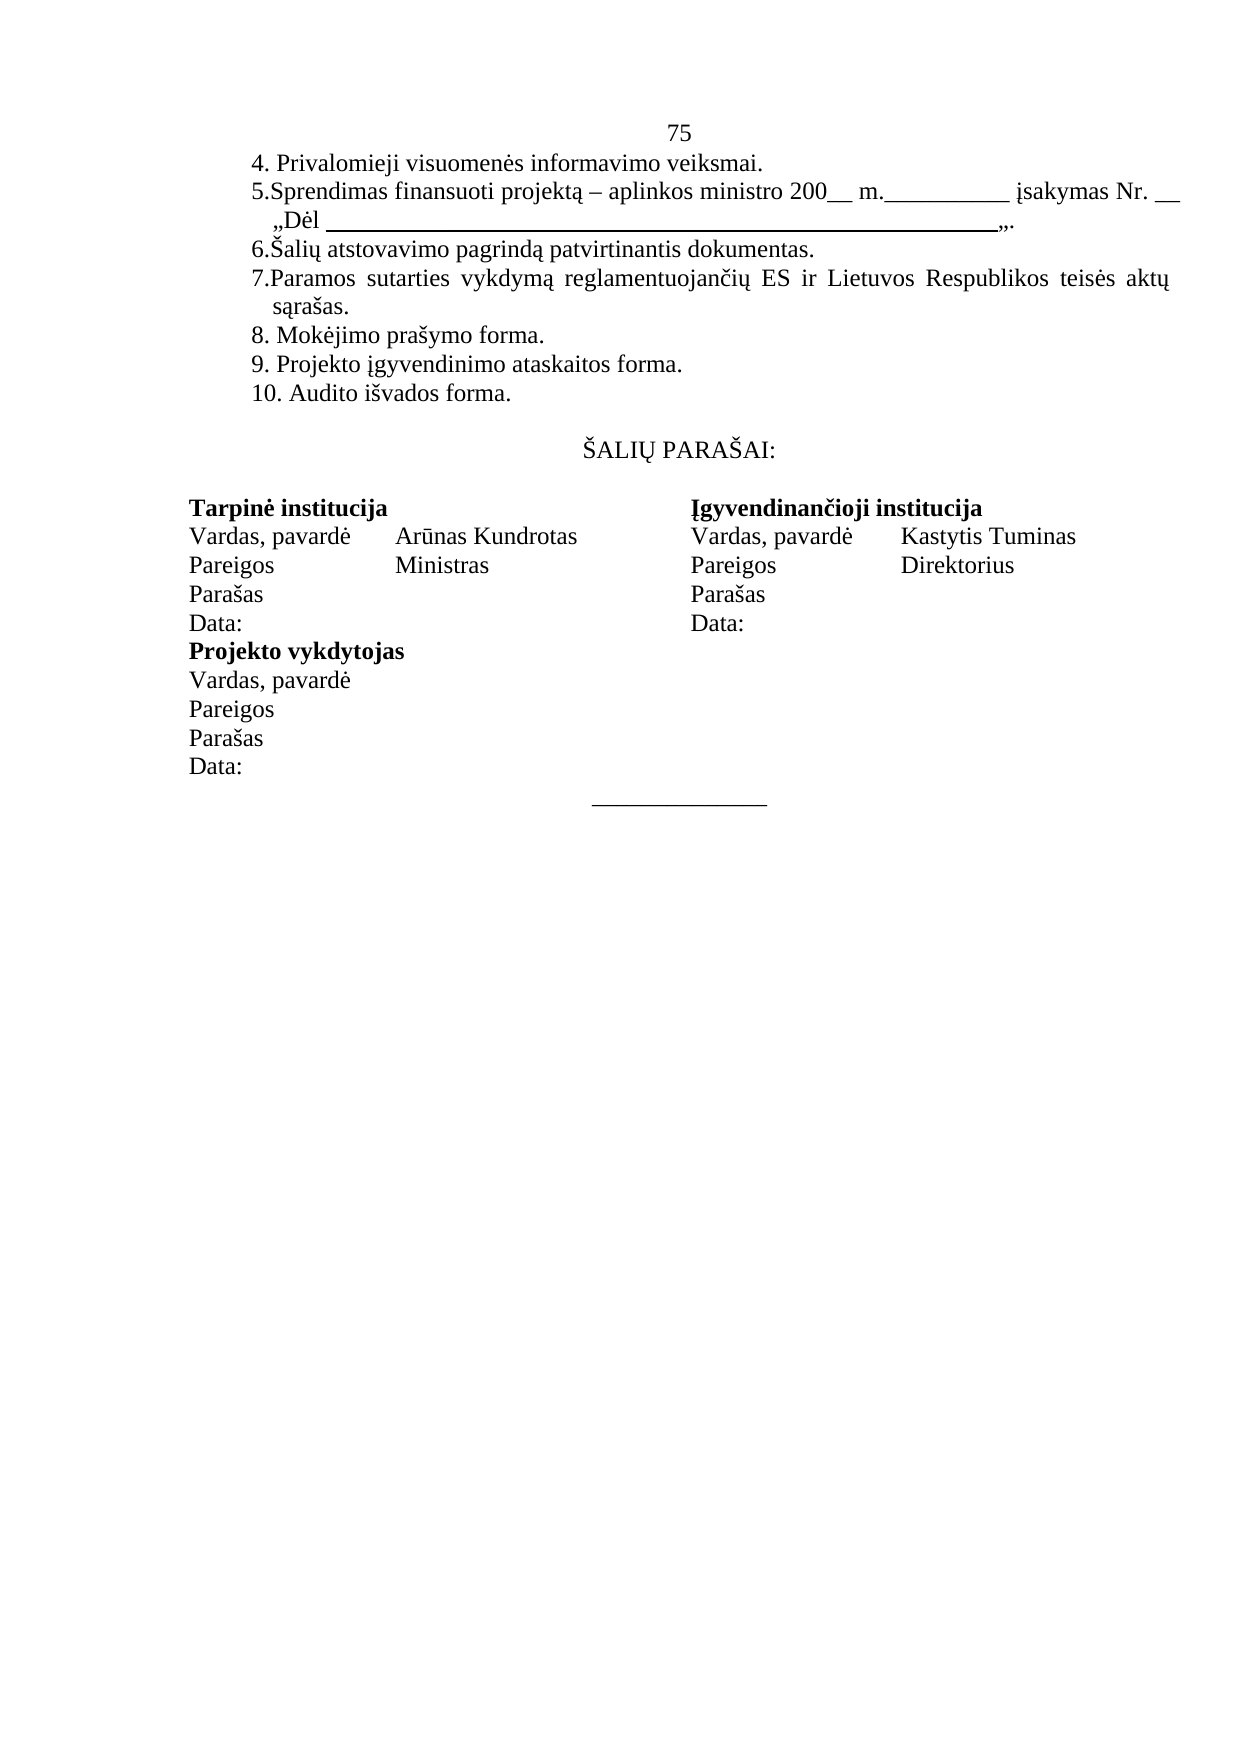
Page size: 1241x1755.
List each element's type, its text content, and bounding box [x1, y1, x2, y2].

table_cell Direktorius [889, 550, 1181, 579]
table_cell [889, 579, 1181, 608]
table_cell [384, 579, 679, 608]
text 5.Sprendimas finansuoti projektą – aplinkos ministro 200__ m.__________ įsakymas Nr. __ „Dėl ____________________________________________„. [177, 176, 1181, 234]
text 8. Mokėjimo prašymo forma. [177, 320, 1181, 349]
table_cell [384, 694, 679, 723]
table_cell Arūnas Kundrotas [384, 521, 679, 550]
text 6.Šalių atstovavimo pagrindą patvirtinantis dokumentas. [177, 234, 1181, 263]
table_cell Parašas [177, 723, 383, 751]
table_cell Pareigos [177, 694, 383, 723]
table_cell [384, 723, 679, 751]
text 9. Projekto įgyvendinimo ataskaitos forma. [177, 349, 1181, 378]
table_cell [930, 665, 1181, 694]
table_cell Parašas [177, 579, 383, 608]
table_cell Data: [177, 608, 383, 636]
text 7.Paramos sutarties vykdymą reglamentuojančių ES ir Lietuvos Respublikos teisės aktų sąrašas. [177, 263, 1181, 320]
text 10. Audito išvados forma. [177, 378, 1181, 406]
table_cell [679, 723, 930, 751]
text 4. Privalomieji visuomenės informavimo veiksmai. [177, 148, 1181, 176]
table_cell Projekto vykdytojas [177, 636, 1181, 665]
table_cell Parašas [679, 579, 889, 608]
text ŠALIŲ PARAŠAI: [177, 435, 1181, 464]
table_cell [679, 665, 930, 694]
table_header Įgyvendinančioji institucija [679, 493, 1181, 521]
table_cell Vardas, pavardė [679, 521, 889, 550]
table_cell Data: [679, 608, 889, 636]
table_cell [679, 751, 930, 780]
table_cell [384, 751, 679, 780]
table_cell [930, 751, 1181, 780]
table_cell Pareigos [177, 550, 383, 579]
table_cell Ministras [384, 550, 679, 579]
table_cell [889, 608, 1181, 636]
text ______________ [177, 780, 1181, 809]
table_cell [679, 694, 930, 723]
table_cell [930, 723, 1181, 751]
table_cell [930, 694, 1181, 723]
table_cell [384, 665, 679, 694]
table_cell [384, 608, 679, 636]
table_cell Vardas, pavardė [177, 665, 383, 694]
table_cell Vardas, pavardė [177, 521, 383, 550]
table_cell Data: [177, 751, 383, 780]
table_cell Kastytis Tuminas [889, 521, 1181, 550]
table_header Tarpinė institucija [177, 493, 679, 521]
table_cell Pareigos [679, 550, 889, 579]
